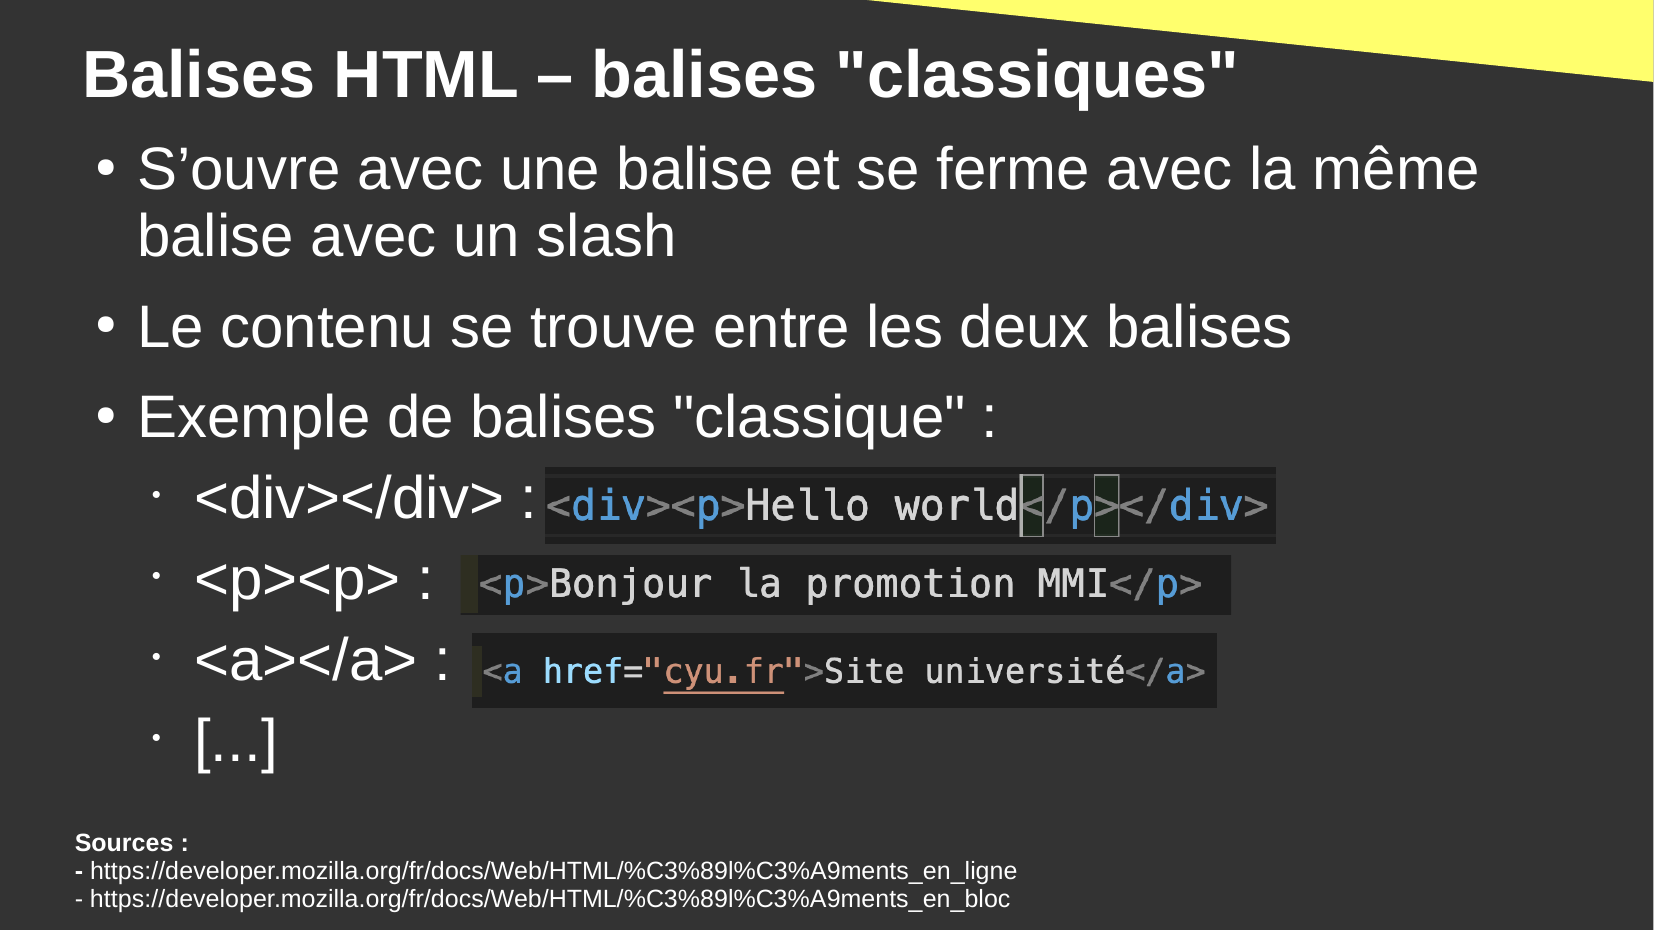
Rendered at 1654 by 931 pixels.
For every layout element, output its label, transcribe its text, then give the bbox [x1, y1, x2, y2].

text_box Sources : - https://developer.mozilla.org/fr/docs/Web/HTML/%C3%89l%C3%A9ments_en_ligne - https://developer.mozilla.org/fr/docs/Web/HTML/%C3%89l%C3%A9ments_en_bloc [59, 821, 1546, 920]
title Balises HTML – balises "classiques" [82, 37, 1571, 122]
picture [545, 467, 1276, 544]
picture [460, 555, 1232, 615]
text_box [867, 0, 1654, 82]
list S’ouvre avec une balise et se ferme avec la même balise avec un slash Le contenu se trouve entre les deux balises Exemple de balises "classique" : <div></div> : <p><p> : <a></a> : [...] [80, 135, 1620, 777]
picture [472, 633, 1217, 708]
